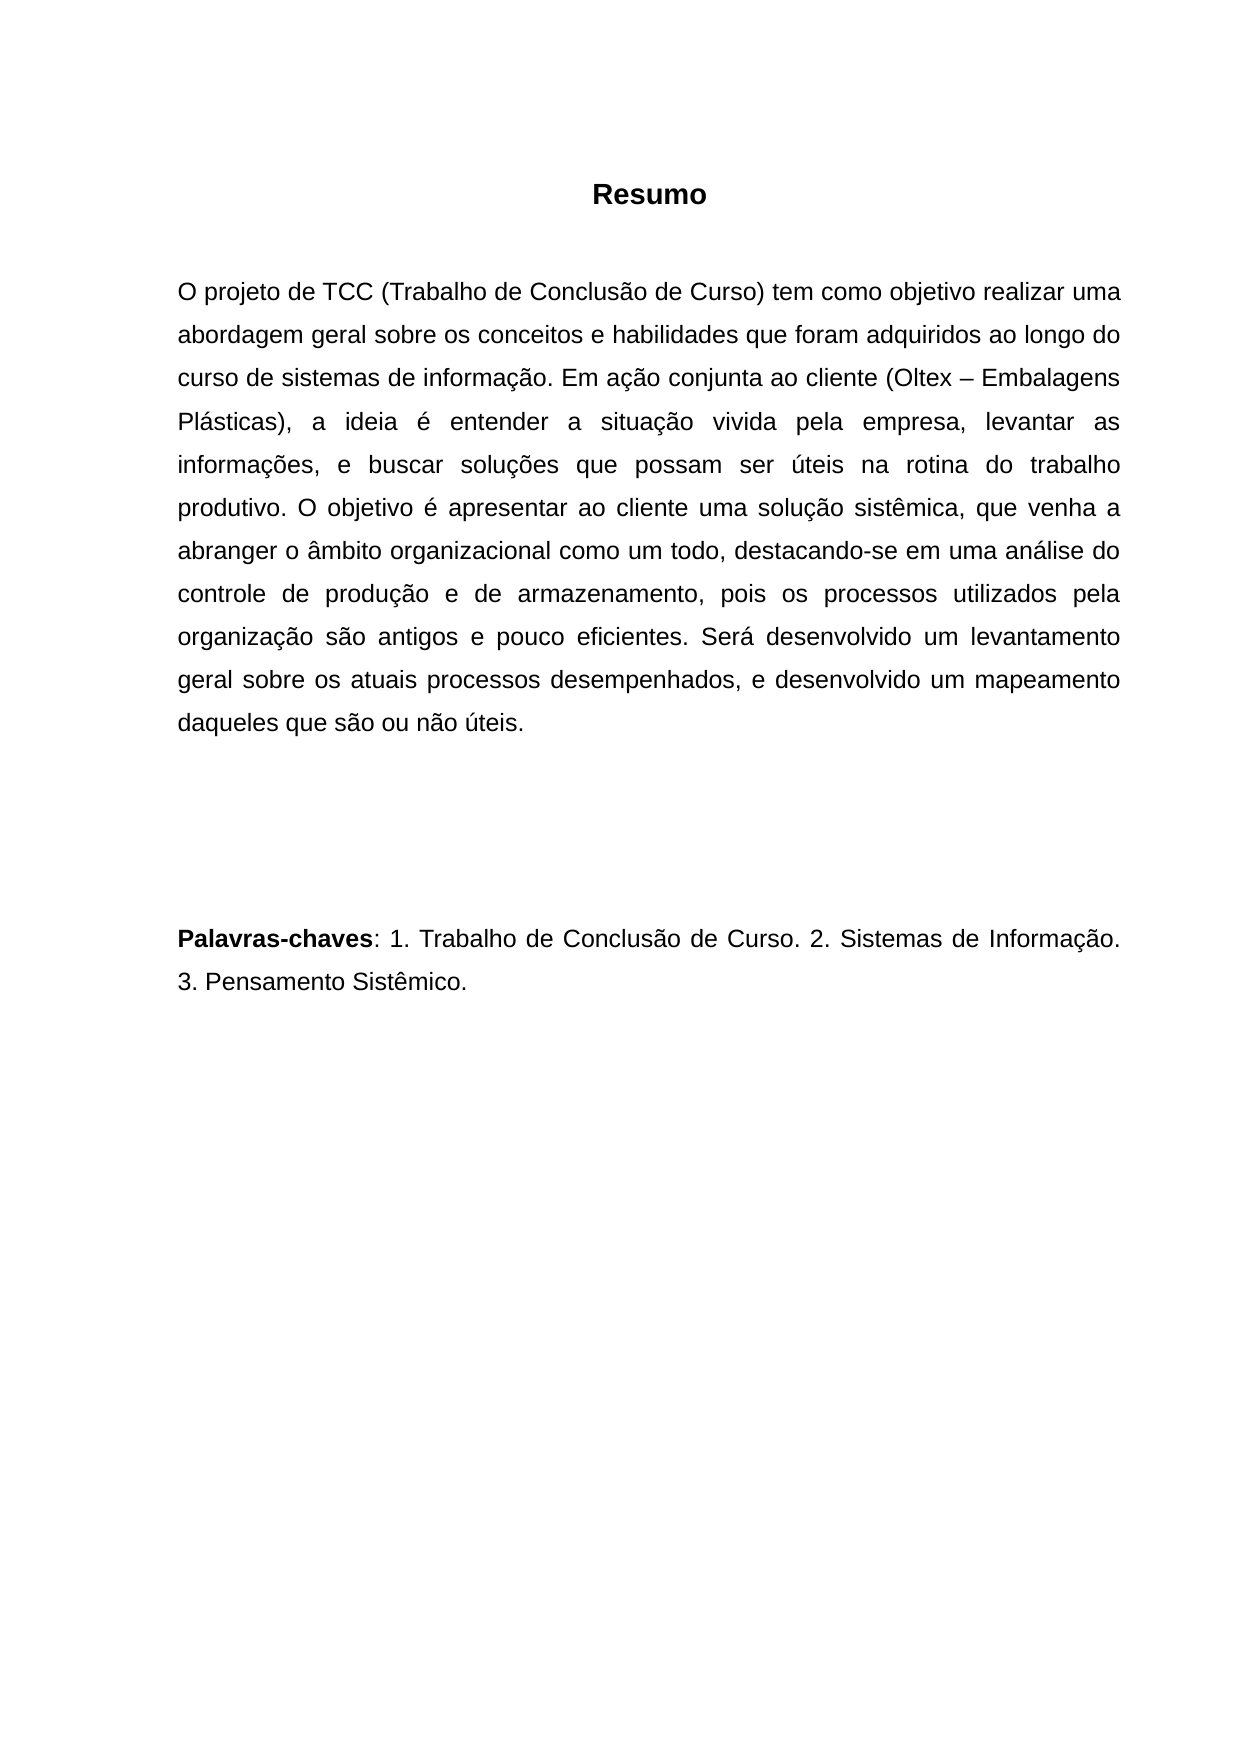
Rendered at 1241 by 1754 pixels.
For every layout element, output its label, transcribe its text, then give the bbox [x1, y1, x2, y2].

text O projeto de TCC (Trabalho de Conclusão de Curso) tem como objetivo realizar uma abordagem geral sobre os conceitos e habilidades que foram adquiridos ao longo do curso de sistemas de informação. Em ação conjunta ao cliente (Oltex – Embalagens Plásticas), a ideia é entender a situação vivida pela empresa, levantar as informações, e buscar soluções que possam ser úteis na rotina do trabalho produtivo. O objetivo é apresentar ao cliente uma solução sistêmica, que venha a abranger o âmbito organizacional como um todo, destacando-se em uma análise do controle de produção e de armazenamento, pois os processos utilizados pela organização são antigos e pouco eficientes. Será desenvolvido um levantamento geral sobre os atuais processos desempenhados, e desenvolvido um mapeamento daqueles que são ou não úteis. [177, 277, 1122, 737]
text Resumo [177, 177, 1122, 211]
text Palavras-chaves: 1. Trabalho de Conclusão de Curso. 2. Sistemas de Informação. 3. Pensamento Sistêmico. [177, 924, 1122, 996]
